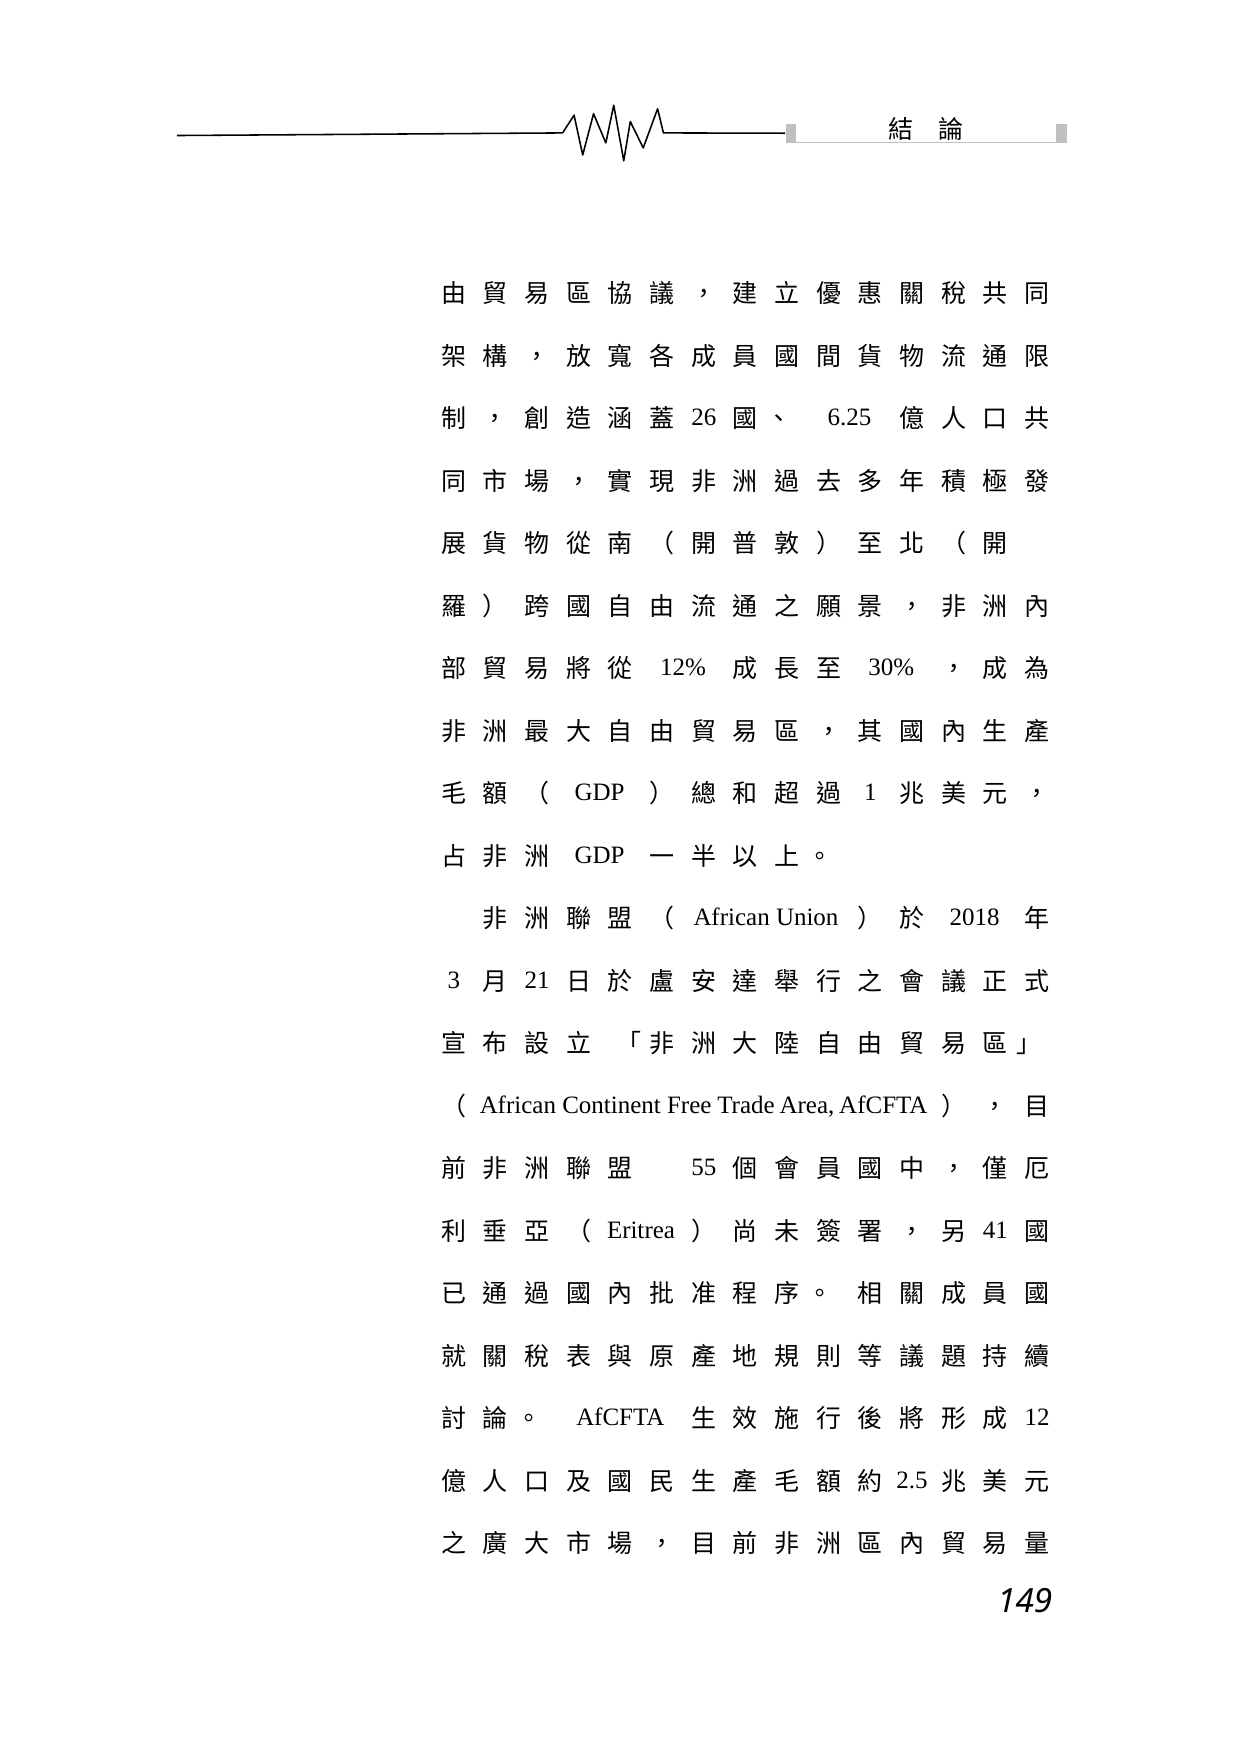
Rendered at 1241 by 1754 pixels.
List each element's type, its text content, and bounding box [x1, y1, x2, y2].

text 由貿易區協議，建立優惠關稅共同架構，放寬各成員國間貨物流通限制，創造涵蓋26國、6.25億人口共同市場，實現非洲過去多年積極發展貨物從南（開普敦）至北（開羅）跨國自由流通之願景，非洲內部貿易將從12%成長至30%，成為非洲最大自由貿易區，其國內生產毛額（GDP）總和超過1兆美元，占非洲GDP一半以上。 [330, 250, 1058, 875]
text 非洲聯盟（African Union）於2018年3月21日於盧安達舉行之會議正式宣布設立「非洲大陸自由貿易區」（African Continent Free Trade Area, AfCFTA），目前非洲聯盟 55個會員國中，僅厄利垂亞（Eritrea）尚未簽署，另41國已通過國內批准程序。相關成員國就關稅表與原產地規則等議題持續討論。AfCFTA生效施行後將形成12億人口及國民生產毛額約2.5兆美元之廣大市場，目前非洲區內貿易量 [404, 875, 1058, 1563]
